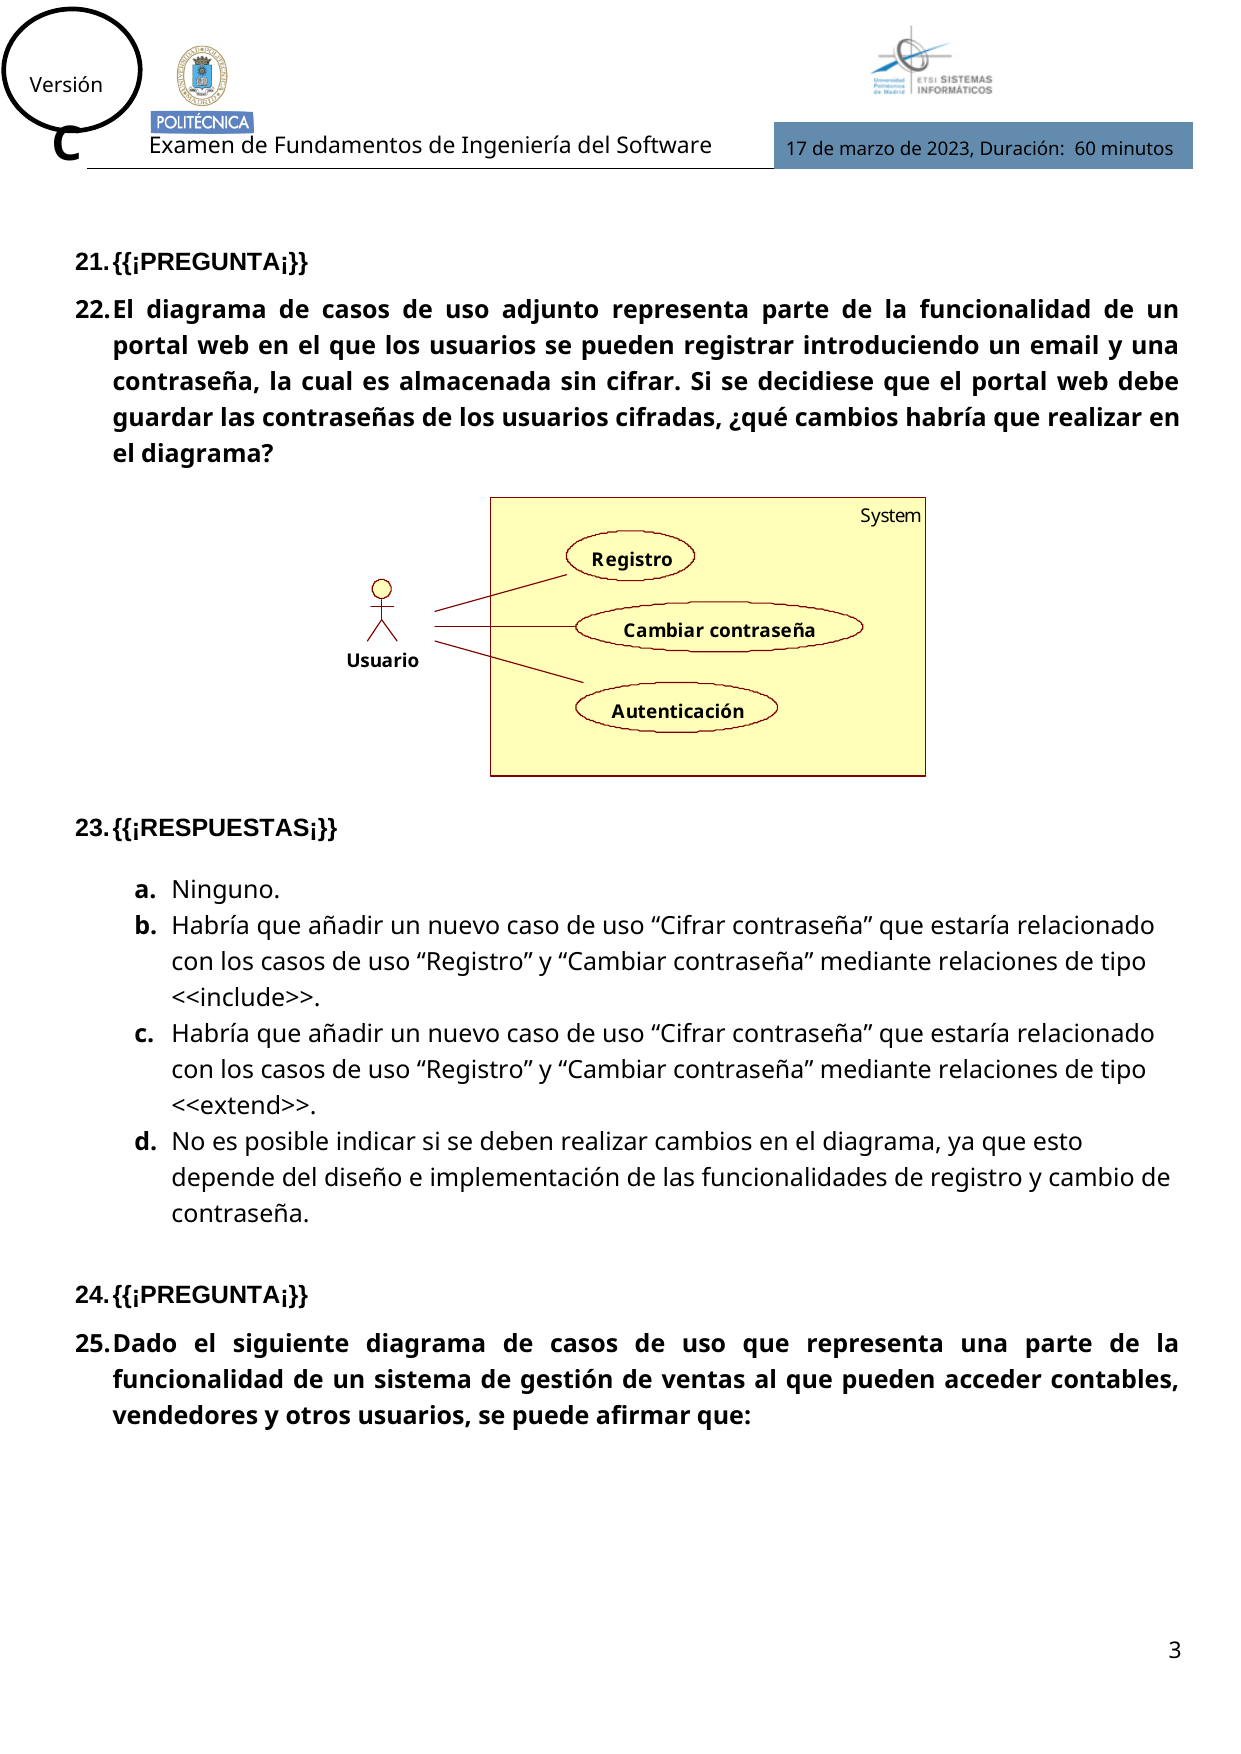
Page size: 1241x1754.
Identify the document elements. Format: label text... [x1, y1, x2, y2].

list El diagrama de casos de uso adjunto representa parte de la funcionalidad de un portal web en el que los usuarios se pueden registrar introduciendo un email y una contraseña, la cual es almacenada sin cifrar. Si se decidiese que el portal web debe guardar las contraseñas de los usuarios cifradas, ¿qué cambios habría que realizar en el diagrama? [75, 292, 1181, 470]
list No es posible indicar si se deben realizar cambios en el diagrama, ya que esto depende del diseño e implementación de las funcionalidades de registro y cambio de contraseña. [134, 1124, 1181, 1230]
list Habría que añadir un nuevo caso de uso “Cifrar contraseña” que estaría relacionado con los casos de uso “Registro” y “Cambiar contraseña” mediante relaciones de tipo <<extend>>. [134, 1016, 1181, 1122]
list Habría que añadir un nuevo caso de uso “Cifrar contraseña” que estaría relacionado con los casos de uso “Registro” y “Cambiar contraseña” mediante relaciones de tipo <<include>>. [134, 907, 1181, 1014]
list {{¡PREGUNTA¡}} [75, 247, 1181, 275]
list {{¡RESPUESTAS¡}} [75, 813, 1181, 842]
list {{¡PREGUNTA¡}} [75, 1280, 1181, 1309]
list Ninguno. [134, 871, 1181, 906]
list Dado el siguiente diagrama de casos de uso que representa una parte de la funcionalidad de un sistema de gestión de ventas al que pueden acceder contables, vendedores y otros usuarios, se puede afirmar que: [75, 1325, 1181, 1432]
